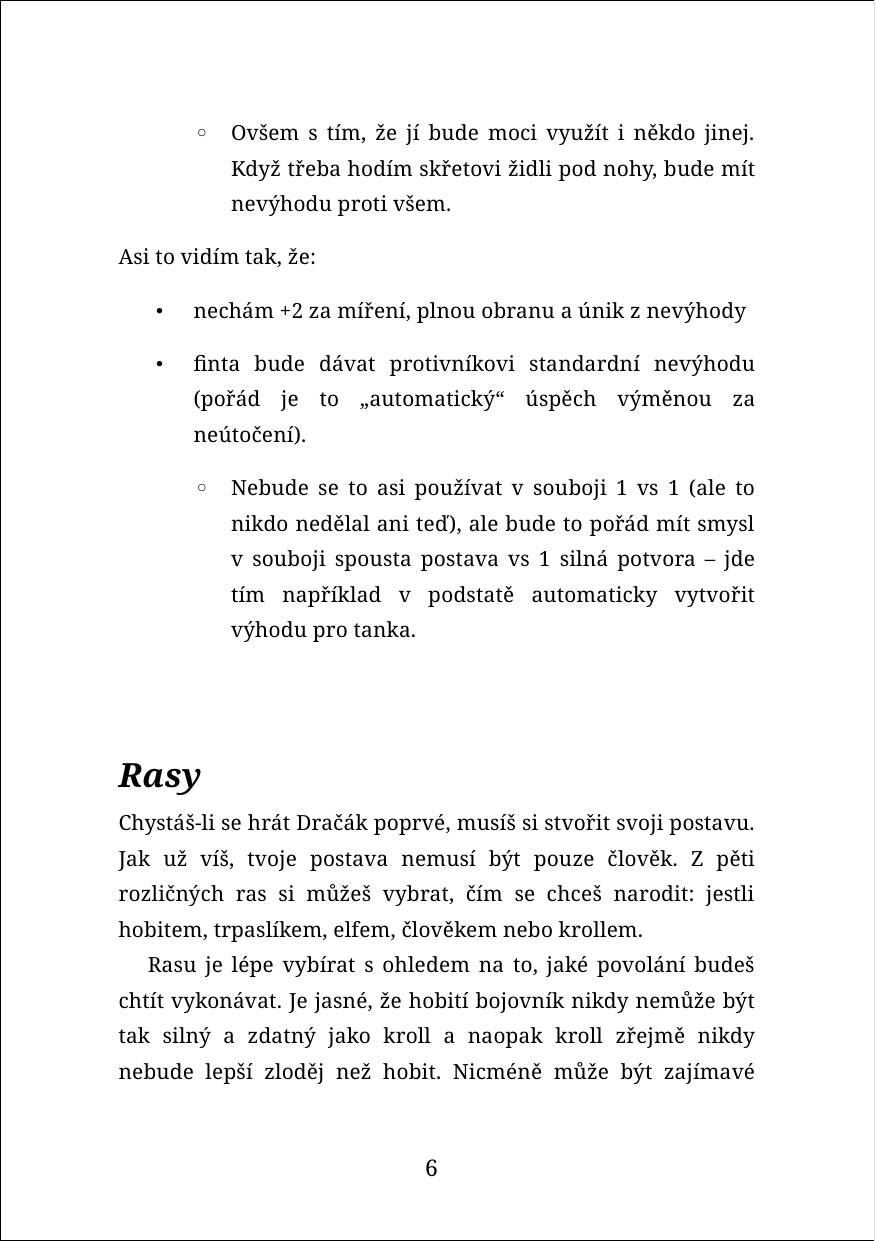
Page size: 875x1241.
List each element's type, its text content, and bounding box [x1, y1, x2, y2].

subtitle Rasy [118, 751, 756, 797]
list nechám +2 za míření, plnou obranu a únik z nevýhody [156, 296, 756, 324]
list Ovšem s tím, že jí bude moci využít i někdo jinej. Když třeba hodím skřetovi židli pod nohy, bude mít nevýhodu proti všem. [193, 118, 756, 218]
list finta bude dávat protivníkovi standardní nevýhodu (pořád je to „automatický“ úspěch výměnou za neútočení). [156, 349, 756, 448]
list Nebude se to asi používat v souboji 1 vs 1 (ale to nikdo nedělal ani teď), ale bude to pořád mít smysl v souboji spousta postava vs 1 silná potvora – jde tím například v podstatě automaticky vytvořit výhodu pro tanka. [193, 473, 756, 644]
text Chystáš-li se hrát Dračák poprvé, musíš si stvořit svoji postavu. Jak už víš, tvoje postava nemusí být pouze člověk. Z pěti rozličných ras si můžeš vybrat, čím se chceš narodit: jestli hobitem, trpaslíkem, elfem, člověkem nebo krollem. Rasu je lépe vybírat s ohledem na to, jaké povolání budeš chtít vykonávat. Je jasné, že hobití bojovník nikdy nemůže být tak silný a zdatný jako kroll a naopak kroll zřejmě nikdy nebude lepší zloděj než hobit. Nicméně může být zajímavé [118, 808, 756, 1086]
text Asi to vidím tak, že: [118, 242, 756, 271]
